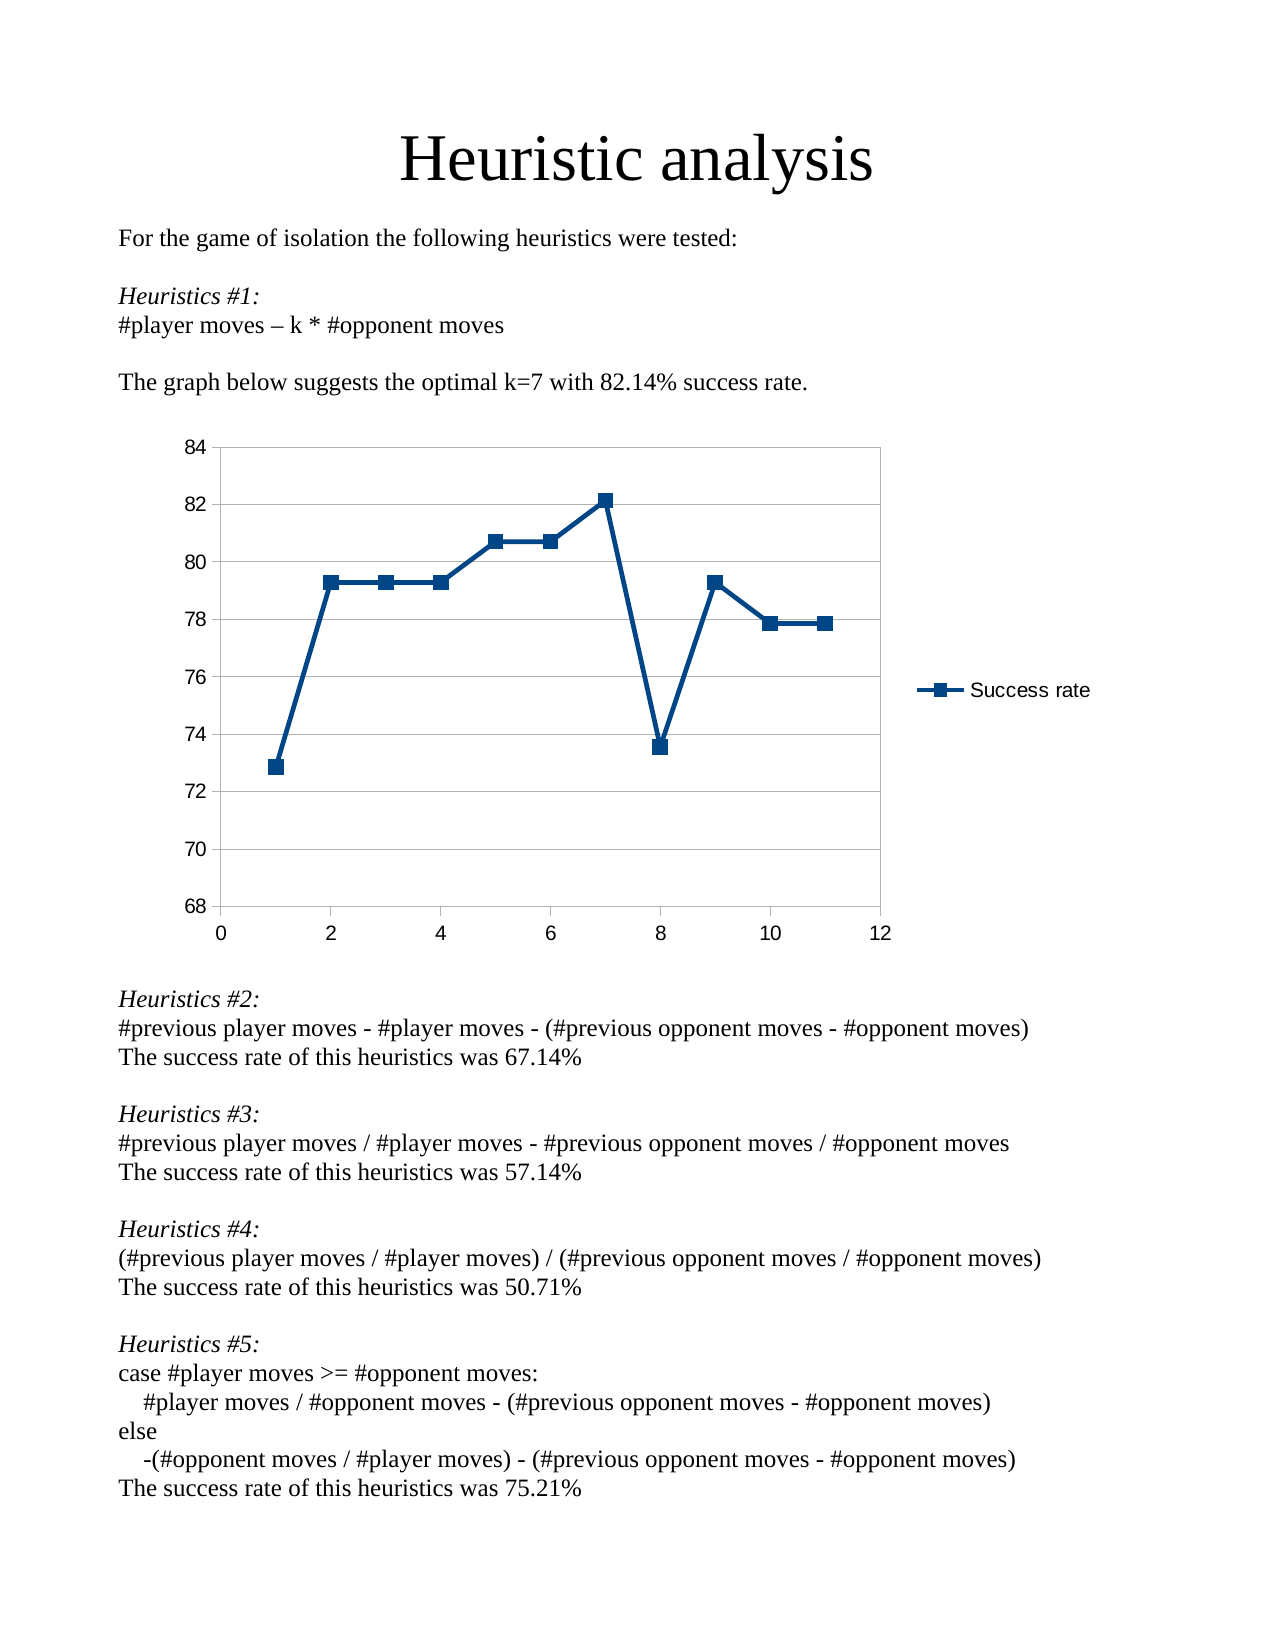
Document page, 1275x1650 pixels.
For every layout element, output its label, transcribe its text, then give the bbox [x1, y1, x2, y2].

text Heuristics #1: [118, 281, 1157, 310]
text #previous player moves / #player moves - #previous opponent moves / #opponent moves [118, 1128, 1157, 1157]
text For the game of isolation the following heuristics were tested: [118, 223, 1157, 252]
text The success rate of this heuristics was 75.21% [118, 1473, 1157, 1502]
text Heuristics #5: [118, 1329, 1157, 1358]
text #previous player moves - #player moves - (#previous opponent moves - #opponent moves) [118, 1013, 1157, 1042]
text (#previous player moves / #player moves) / (#previous opponent moves / #opponent moves) [118, 1243, 1157, 1272]
text #player moves / #opponent moves - (#previous opponent moves - #opponent moves) [118, 1387, 1157, 1416]
text The success rate of this heuristics was 67.14% [118, 1042, 1157, 1071]
text else [118, 1416, 1157, 1444]
text Heuristics #3: [118, 1099, 1157, 1128]
text Heuristic analysis [118, 118, 1157, 195]
text The success rate of this heuristics was 50.71% [118, 1272, 1157, 1301]
text Heuristics #4: [118, 1214, 1157, 1243]
text The graph below suggests the optimal k=7 with 82.14% success rate. [118, 367, 1157, 396]
text #player moves – k * #opponent moves [118, 310, 1157, 338]
text The success rate of this heuristics was 57.14% [118, 1157, 1157, 1186]
text -(#opponent moves / #player moves) - (#previous opponent moves - #opponent moves) [118, 1444, 1157, 1473]
text case #player moves >= #opponent moves: [118, 1358, 1157, 1387]
text Heuristics #2: [118, 984, 1157, 1013]
